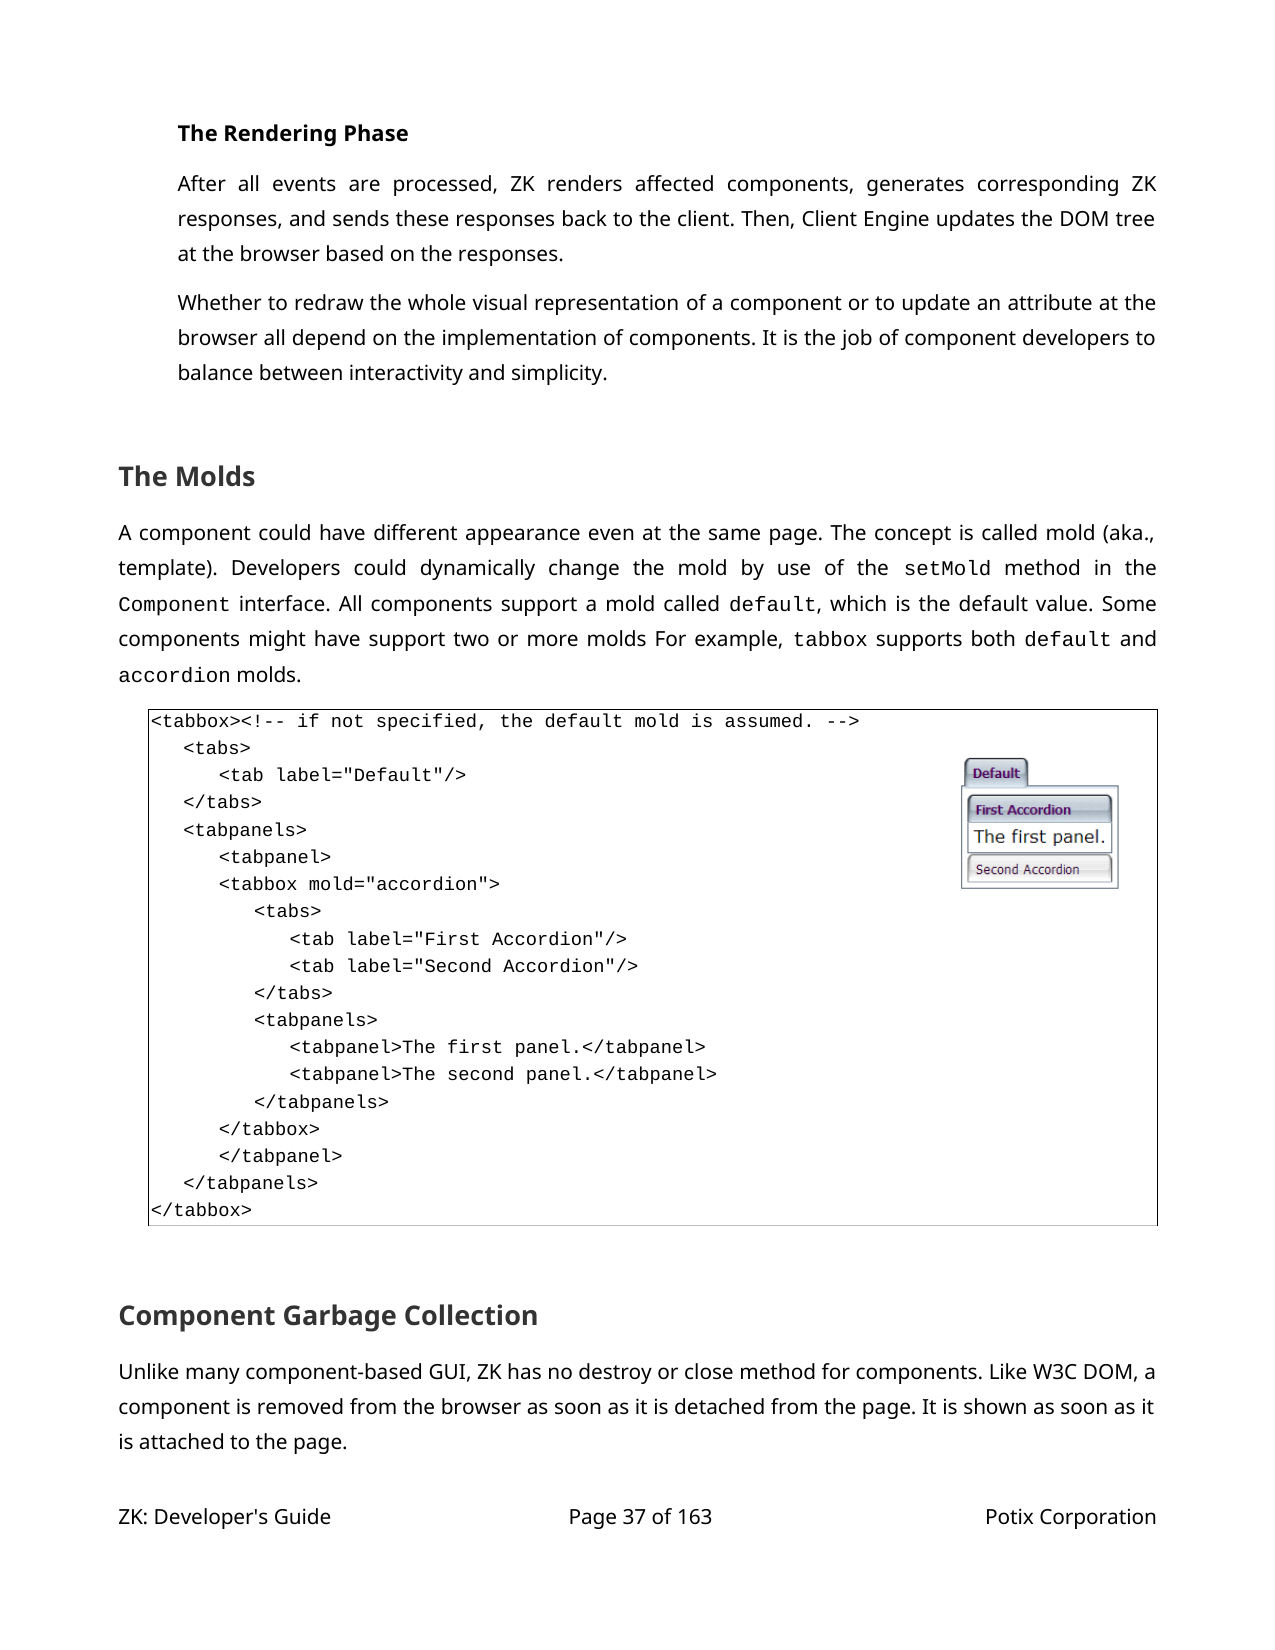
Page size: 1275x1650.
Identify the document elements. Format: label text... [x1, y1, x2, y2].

subtitle Component Garbage Collection [118, 1296, 1157, 1333]
text [1127, 845, 1157, 869]
text <tab label="First Accordion"/> [149, 926, 1157, 951]
text </tabbox> [149, 1117, 1157, 1141]
text <tabs> [149, 899, 1157, 923]
text Unlike many component-based GUI, ZK has no destroy or close method for components. Like W3C DOM, a component is removed from the browser as soon as it is detached from the page. It is shown as soon as it is attached to the page. [118, 1357, 1157, 1455]
text </tabbox> [149, 1198, 1157, 1225]
text </tabpanels> [149, 1089, 1157, 1114]
text </tabpanel> [149, 1144, 1157, 1168]
text <tabpanels> [149, 818, 958, 842]
text [1127, 763, 1157, 787]
text <tab label="Default"/> [149, 763, 958, 787]
picture [958, 754, 1127, 893]
text <tabpanels> [149, 1008, 1157, 1032]
text </tabs> [149, 981, 1157, 1005]
text [1127, 790, 1157, 815]
subtitle The Molds [118, 457, 1157, 494]
text </tabpanels> [149, 1171, 1157, 1195]
text [1127, 818, 1157, 842]
text A component could have different appearance even at the same page. The concept is called mold (aka., template). Developers could dynamically change the mold by use of the setMold method in the Component interface. All components support a mold called default, which is the default value. Some components might have support two or more molds For example, tabbox supports both default and accordion molds. [118, 518, 1157, 688]
text After all events are processed, ZK renders affected components, generates corresponding ZK responses, and sends these responses back to the client. Then, Client Engine updates the DOM tree at the browser based on the responses. [177, 169, 1157, 267]
text <tabpanel>The first panel.</tabpanel> [149, 1035, 1157, 1059]
subtitle The Rendering Phase [177, 118, 1157, 148]
text </tabs> [149, 790, 958, 815]
text <tabpanel>The second panel.</tabpanel> [149, 1062, 1157, 1087]
text <tabs> [149, 736, 1157, 760]
text <tabbox><!-- if not specified, the default mold is assumed. --> [149, 710, 1157, 733]
text <tabbox mold="accordion"> [149, 872, 1157, 896]
text <tab label="Second Accordion"/> [149, 953, 1157, 978]
text Whether to redraw the whole visual representation of a component or to update an attribute at the browser all depend on the implementation of components. It is the job of component developers to balance between interactivity and simplicity. [177, 288, 1157, 387]
text <tabpanel> [149, 845, 958, 869]
